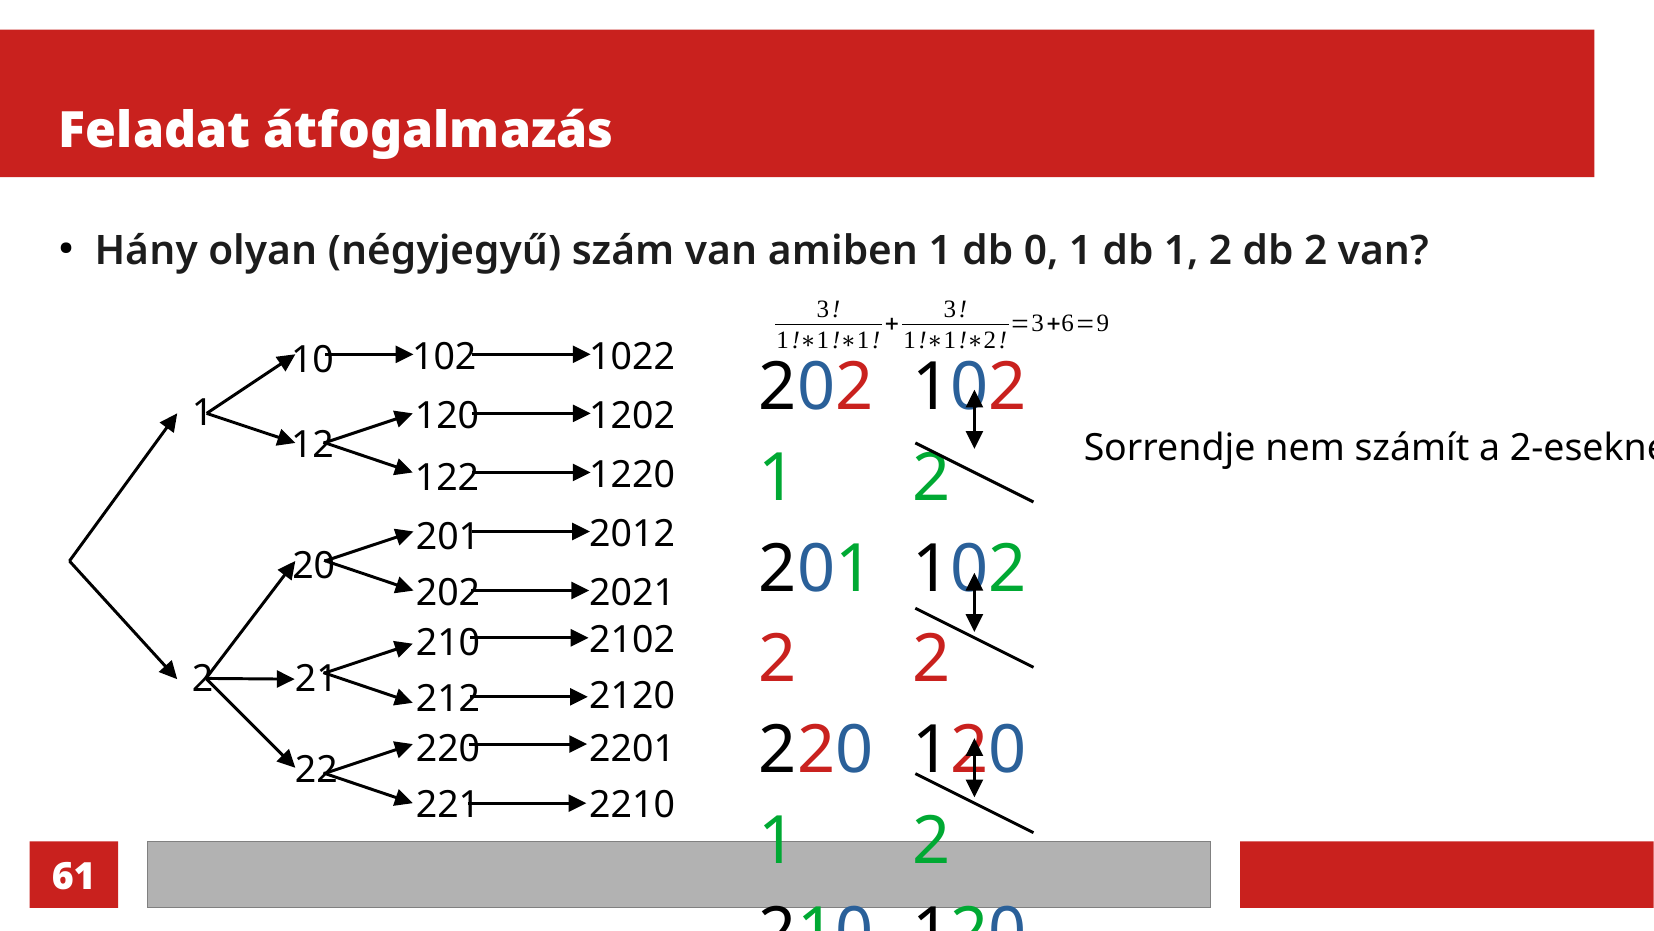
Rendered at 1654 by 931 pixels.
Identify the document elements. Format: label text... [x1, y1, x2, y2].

text_box 202 [401, 557, 488, 621]
text_box 2012 [574, 498, 680, 557]
text_box 2021 [574, 557, 680, 605]
text_box 1220 [574, 439, 680, 498]
text_box 221 [401, 770, 488, 833]
text_box 2 [211, 656, 226, 677]
text_box 2210 [574, 770, 680, 833]
text_box 12 [332, 435, 355, 451]
text_box 2 [177, 643, 226, 706]
text_box 22 [332, 768, 348, 779]
title Feladat átfogalmazás [59, 44, 1595, 163]
text_box 210 [401, 608, 487, 664]
list Hány olyan (négyjegyű) szám van amiben 1 db 0, 1 db 1, 2 db 2 van? [59, 221, 1565, 325]
text_box 212 [401, 664, 488, 727]
text_box 201 [401, 501, 487, 557]
text_box 1 [177, 377, 226, 441]
text_box 20 [277, 531, 345, 594]
text_box 21 [333, 668, 348, 678]
text_box 120 [399, 380, 486, 443]
text_box 2102 [574, 605, 680, 661]
text_box 220 [401, 714, 487, 770]
text_box 1 [212, 403, 226, 417]
text_box 2201 [574, 714, 680, 770]
text_box 1202 [574, 384, 680, 439]
text_box 2 [211, 680, 226, 695]
text_box 2120 [574, 661, 680, 714]
text_box 20 [277, 571, 282, 581]
text_box 10 [276, 324, 355, 387]
text_box 102 [397, 321, 484, 384]
text_box 1022 [574, 321, 680, 384]
chart [767, 295, 1116, 355]
text_box Sorrendje nem számít a 2-eseknek [1068, 413, 1634, 476]
text_box 21 [280, 643, 348, 706]
text_box 22 [280, 735, 348, 798]
text_box 122 [400, 442, 486, 506]
text_box 12 [276, 410, 355, 473]
text_box 1022 1022 1202 1202 1220 1220 [922, 331, 1075, 931]
text_box 2021 2012 2201 2102 2120 2210 [744, 331, 922, 931]
text_box 20 [333, 557, 345, 565]
